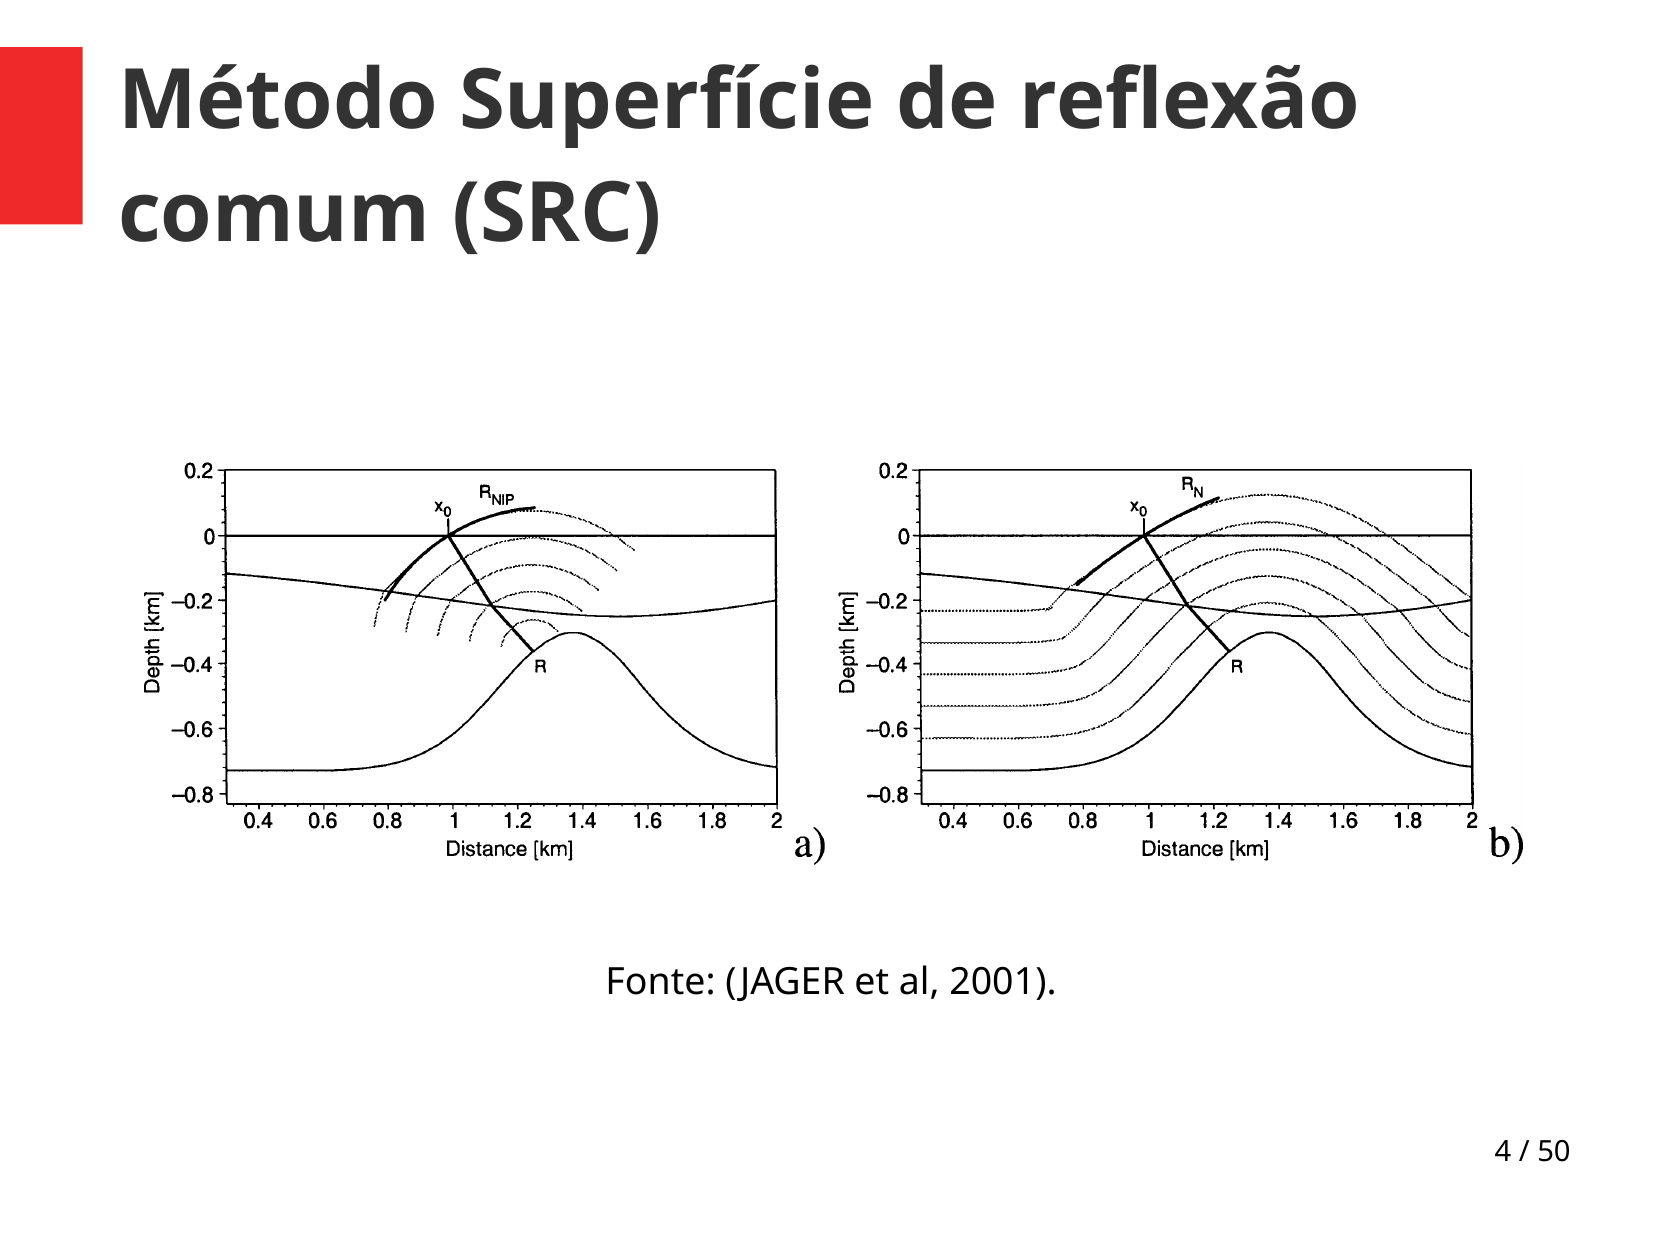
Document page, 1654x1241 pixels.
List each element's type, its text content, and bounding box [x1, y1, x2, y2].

title Método Superfície de reflexão comum (SRC) [118, 49, 1571, 257]
text_box Fonte: (JAGER et al, 2001). [590, 947, 1134, 1049]
picture [141, 460, 1524, 866]
